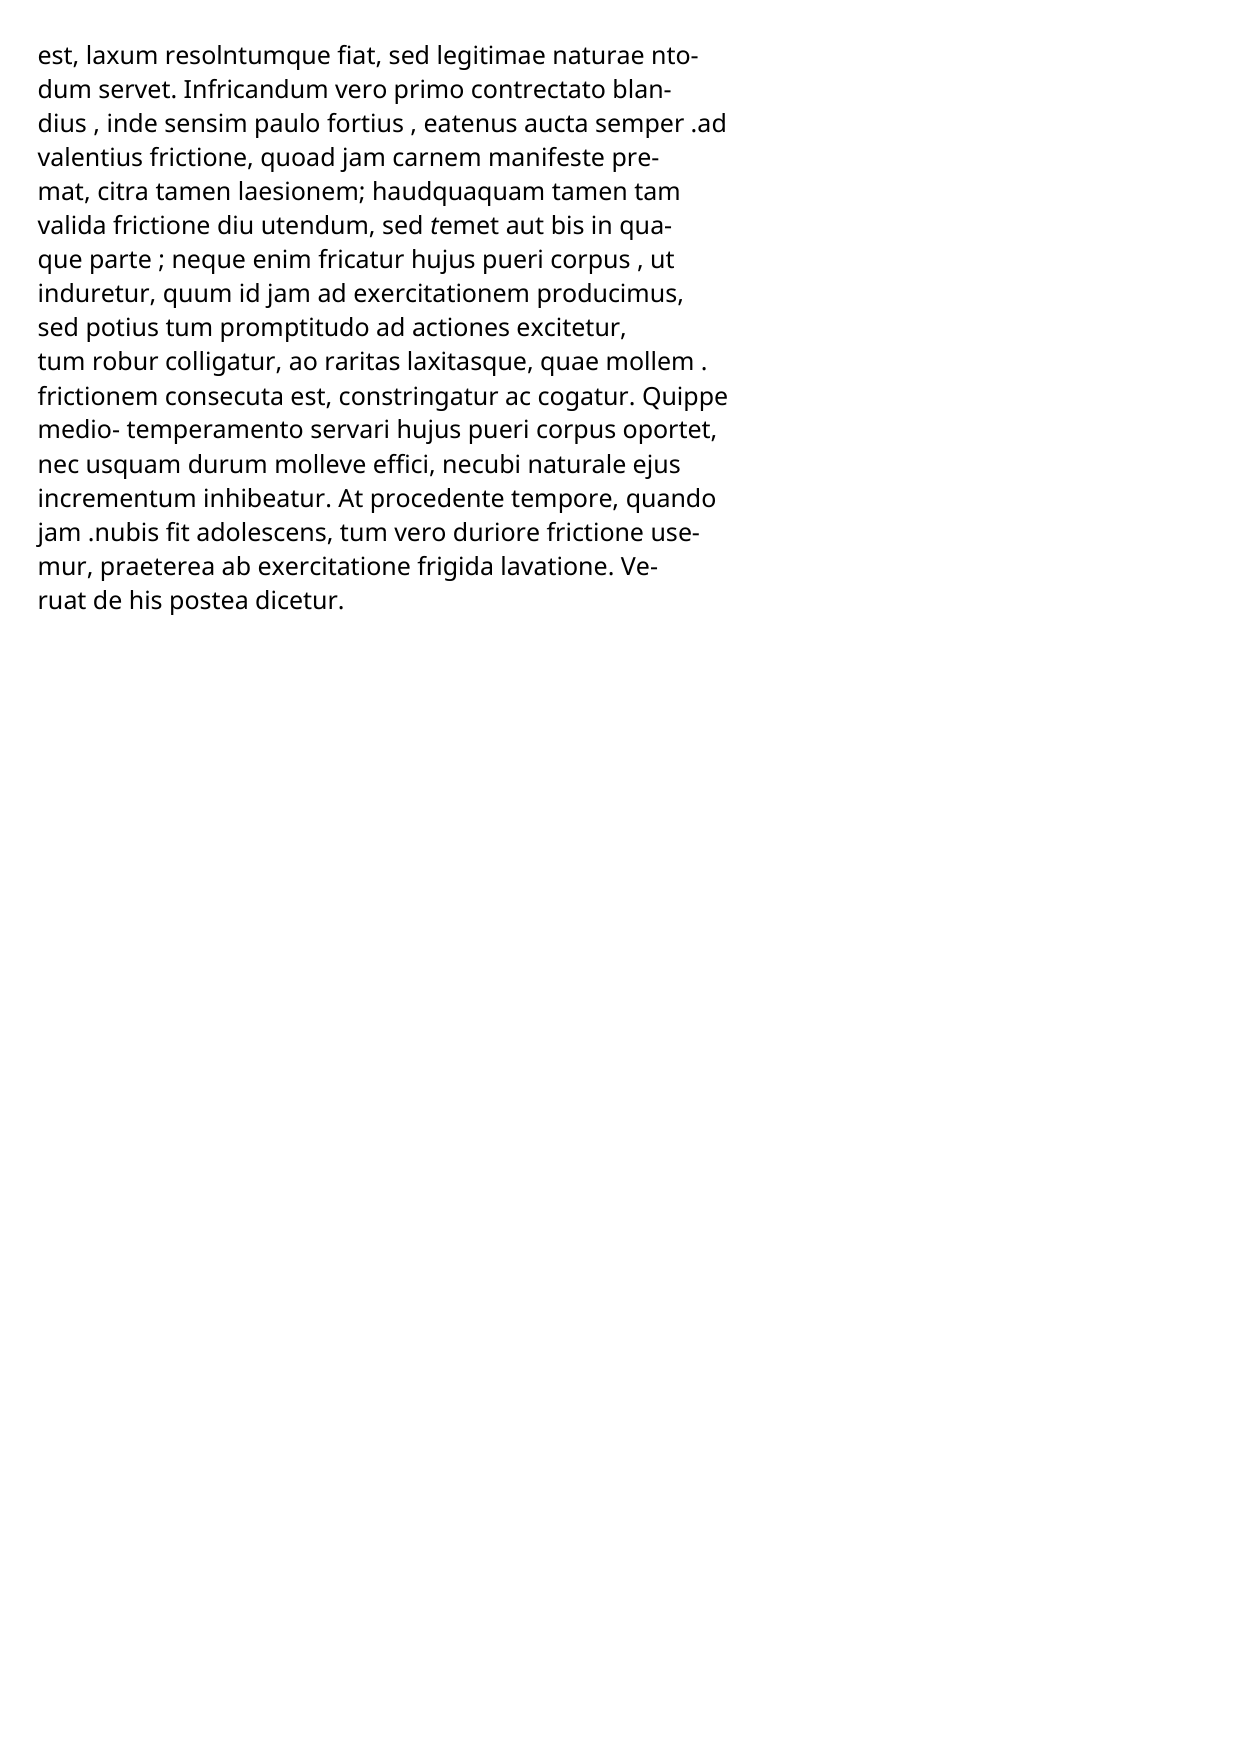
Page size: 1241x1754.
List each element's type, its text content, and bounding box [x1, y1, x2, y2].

text est, laxum resolntumque fiat, sed legitimae naturae nto- dum servet. Infricandum vero primo contrectato blan- dius , inde sensim paulo fortius , eatenus aucta semper .ad valentius frictione, quoad jam carnem manifeste pre- mat, citra tamen laesionem; haudquaquam tamen tam valida frictione diu utendum, sed temet aut bis in qua- que parte ; neque enim fricatur hujus pueri corpus , ut induretur, quum id jam ad exercitationem producimus, sed potius tum promptitudo ad actiones excitetur, tum robur colligatur, ao raritas laxitasque, quae mollem . frictionem consecuta est, constringatur ac cogatur. Quippe medio- temperamento servari hujus pueri corpus oportet, nec usquam durum molleve effici, necubi naturale ejus incrementum inhibeatur. At procedente tempore, quando jam .nubis fit adolescens, tum vero duriore frictione use- mur, praeterea ab exercitatione frigida lavatione. Ve- ruat de his postea dicetur. [37, 37, 1203, 617]
